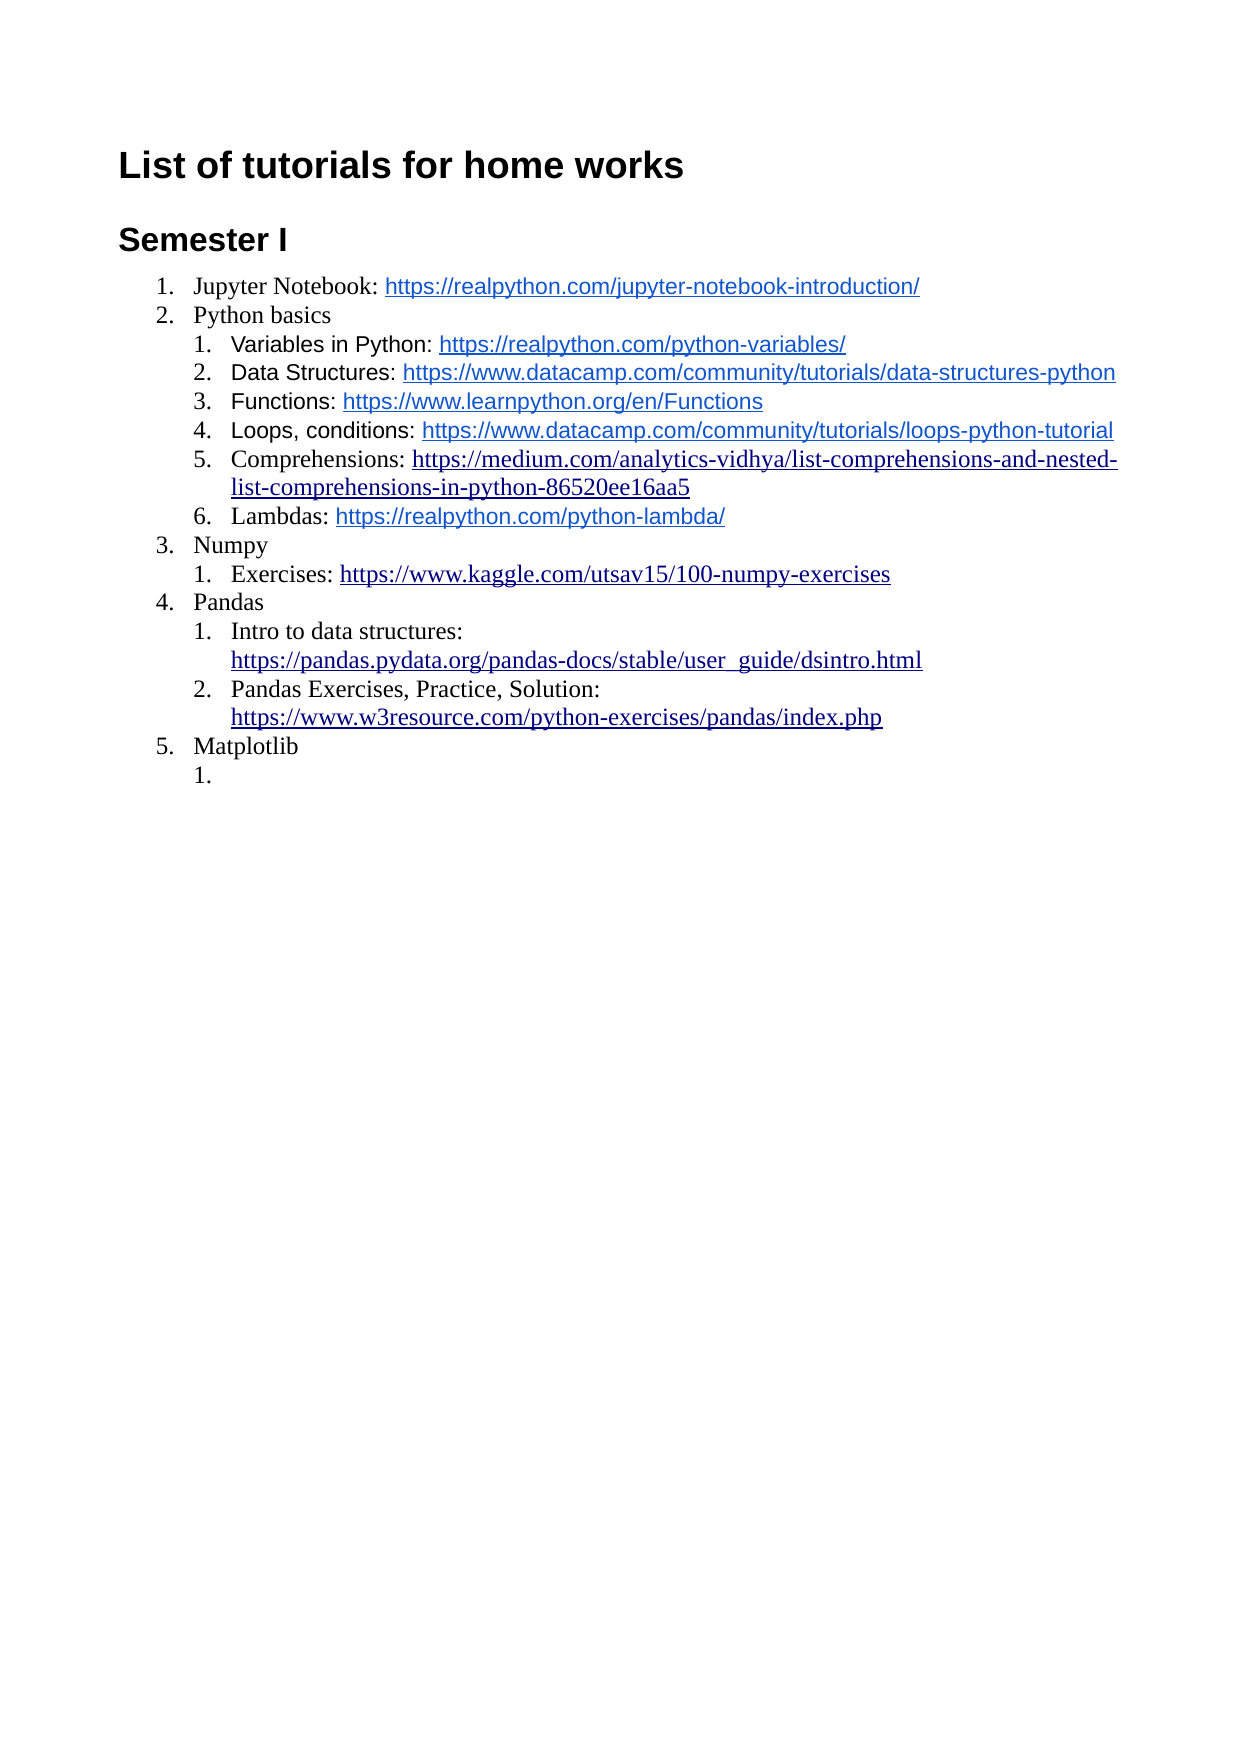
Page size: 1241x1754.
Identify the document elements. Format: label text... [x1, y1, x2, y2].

list Comprehensions: https://medium.com/analytics-vidhya/list-comprehensions-and-nested-list-comprehensions-in-python-86520ee16aa5 [193, 444, 1122, 501]
subtitle Semester I [118, 220, 1122, 259]
list Numpy [156, 530, 1122, 559]
list Pandas Exercises, Practice, Solution: https://www.w3resource.com/python-exercises/pandas/index.php [193, 674, 1122, 731]
list Functions: https://www.learnpython.org/en/Functions [193, 386, 1122, 415]
list Matplotlib [156, 731, 1122, 760]
subtitle List of tutorials for home works [118, 143, 1122, 187]
list Variables in Python: https://realpython.com/python-variables/ [193, 329, 1122, 357]
list Lambdas: https://realpython.com/python-lambda/ [193, 501, 1122, 530]
list Intro to data structures: https://pandas.pydata.org/pandas-docs/stable/user_guide/dsintro.html [193, 616, 1122, 674]
list Loops, conditions: https://www.datacamp.com/community/tutorials/loops-python-tutorial [193, 415, 1122, 444]
list Pandas [156, 587, 1122, 616]
list Exercises: https://www.kaggle.com/utsav15/100-numpy-exercises [193, 559, 1122, 587]
list Python basics [156, 300, 1122, 329]
list Jupyter Notebook: https://realpython.com/jupyter-notebook-introduction/ [156, 271, 1122, 300]
list Data Structures: https://www.datacamp.com/community/tutorials/data-structures-python [193, 357, 1122, 386]
